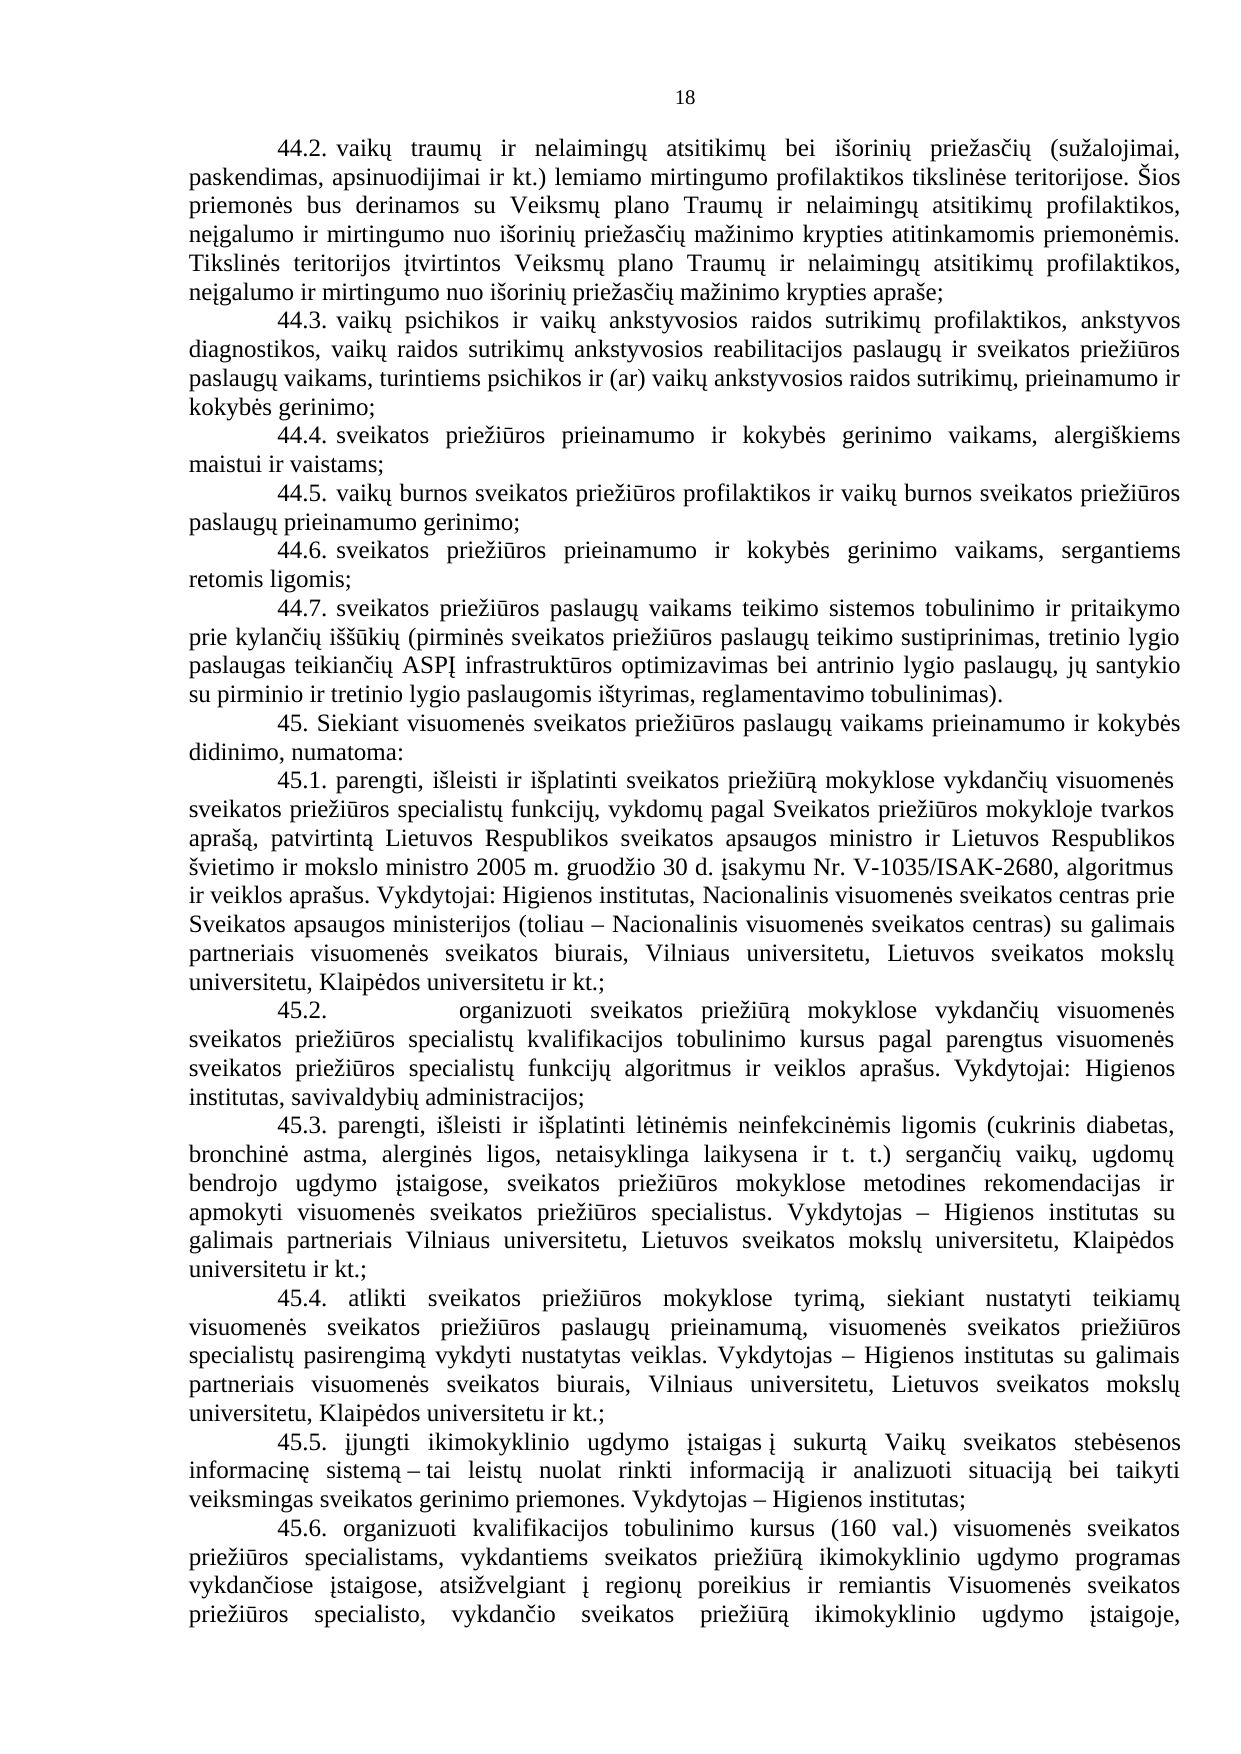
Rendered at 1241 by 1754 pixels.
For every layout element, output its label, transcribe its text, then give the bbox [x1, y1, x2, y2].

text 45.5. įjungti ikimokyklinio ugdymo įstaigas į sukurtą Vaikų sveikatos stebėsenos informacinę sistemą – tai leistų nuolat rinkti informaciją ir analizuoti situaciją bei taikyti veiksmingas sveikatos gerinimo priemones. Vykdytojas – Higienos institutas; [188, 1427, 1181, 1513]
text 44.2. vaikų traumų ir nelaimingų atsitikimų bei išorinių priežasčių (sužalojimai, paskendimas, apsinuodijimai ir kt.) lemiamo mirtingumo profilaktikos tikslinėse teritorijose. Šios priemonės bus derinamos su Veiksmų plano Traumų ir nelaimingų atsitikimų profilaktikos, neįgalumo ir mirtingumo nuo išorinių priežasčių mažinimo krypties atitinkamomis priemonėmis. Tikslinės teritorijos įtvirtintos Veiksmų plano Traumų ir nelaimingų atsitikimų profilaktikos, neįgalumo ir mirtingumo nuo išorinių priežasčių mažinimo krypties apraše; [188, 133, 1181, 306]
text 45.1. parengti, išleisti ir išplatinti sveikatos priežiūrą mokyklose vykdančių visuomenės sveikatos priežiūros specialistų funkcijų, vykdomų pagal Sveikatos priežiūros mokykloje tvarkos aprašą, patvirtintą Lietuvos Respublikos sveikatos apsaugos ministro ir Lietuvos Respublikos švietimo ir mokslo ministro 2005 m. gruodžio 30 d. įsakymu Nr. V-1035/ISAK-2680, algoritmus ir veiklos aprašus. Vykdytojai: Higienos institutas, Nacionalinis visuomenės sveikatos centras prie Sveikatos apsaugos ministerijos (toliau – Nacionalinis visuomenės sveikatos centras) su galimais partneriais visuomenės sveikatos biurais, Vilniaus universitetu, Lietuvos sveikatos mokslų universitetu, Klaipėdos universitetu ir kt.; [188, 766, 1175, 996]
text 44.3. vaikų psichikos ir vaikų ankstyvosios raidos sutrikimų profilaktikos, ankstyvos diagnostikos, vaikų raidos sutrikimų ankstyvosios reabilitacijos paslaugų ir sveikatos priežiūros paslaugų vaikams, turintiems psichikos ir (ar) vaikų ankstyvosios raidos sutrikimų, prieinamumo ir kokybės gerinimo; [188, 306, 1181, 421]
text 45.4. atlikti sveikatos priežiūros mokyklose tyrimą, siekiant nustatyti teikiamų visuomenės sveikatos priežiūros paslaugų prieinamumą, visuomenės sveikatos priežiūros specialistų pasirengimą vykdyti nustatytas veiklas. Vykdytojas – Higienos institutas su galimais partneriais visuomenės sveikatos biurais, Vilniaus universitetu, Lietuvos sveikatos mokslų universitetu, Klaipėdos universitetu ir kt.; [188, 1283, 1181, 1427]
text 45. Siekiant visuomenės sveikatos priežiūros paslaugų vaikams prieinamumo ir kokybės didinimo, numatoma: [188, 708, 1181, 766]
text 45.3. parengti, išleisti ir išplatinti lėtinėmis neinfekcinėmis ligomis (cukrinis diabetas, bronchinė astma, alerginės ligos, netaisyklinga laikysena ir t. t.) sergančių vaikų, ugdomų bendrojo ugdymo įstaigose, sveikatos priežiūros mokyklose metodines rekomendacijas ir apmokyti visuomenės sveikatos priežiūros specialistus. Vykdytojas – Higienos institutas su galimais partneriais Vilniaus universitetu, Lietuvos sveikatos mokslų universitetu, Klaipėdos universitetu ir kt.; [188, 1111, 1175, 1283]
text 44.5. vaikų burnos sveikatos priežiūros profilaktikos ir vaikų burnos sveikatos priežiūros paslaugų prieinamumo gerinimo; [188, 478, 1181, 536]
text 45.2. organizuoti sveikatos priežiūrą mokyklose vykdančių visuomenės sveikatos priežiūros specialistų kvalifikacijos tobulinimo kursus pagal parengtus visuomenės sveikatos priežiūros specialistų funkcijų algoritmus ir veiklos aprašus. Vykdytojai: Higienos institutas, savivaldybių administracijos; [188, 996, 1175, 1111]
text 44.6. sveikatos priežiūros prieinamumo ir kokybės gerinimo vaikams, sergantiems retomis ligomis; [188, 536, 1181, 593]
text 45.6. organizuoti kvalifikacijos tobulinimo kursus (160 val.) visuomenės sveikatos priežiūros specialistams, vykdantiems sveikatos priežiūrą ikimokyklinio ugdymo programas vykdančiose įstaigose, atsižvelgiant į regionų poreikius ir remiantis Visuomenės sveikatos priežiūros specialisto, vykdančio sveikatos priežiūrą ikimokyklinio ugdymo įstaigoje, [188, 1513, 1181, 1628]
text 44.7. sveikatos priežiūros paslaugų vaikams teikimo sistemos tobulinimo ir pritaikymo prie kylančių iššūkių (pirminės sveikatos priežiūros paslaugų teikimo sustiprinimas, tretinio lygio paslaugas teikiančių ASPĮ infrastruktūros optimizavimas bei antrinio lygio paslaugų, jų santykio su pirminio ir tretinio lygio paslaugomis ištyrimas, reglamentavimo tobulinimas). [188, 593, 1181, 708]
text 44.4. sveikatos priežiūros prieinamumo ir kokybės gerinimo vaikams, alergiškiems maistui ir vaistams; [188, 421, 1181, 478]
